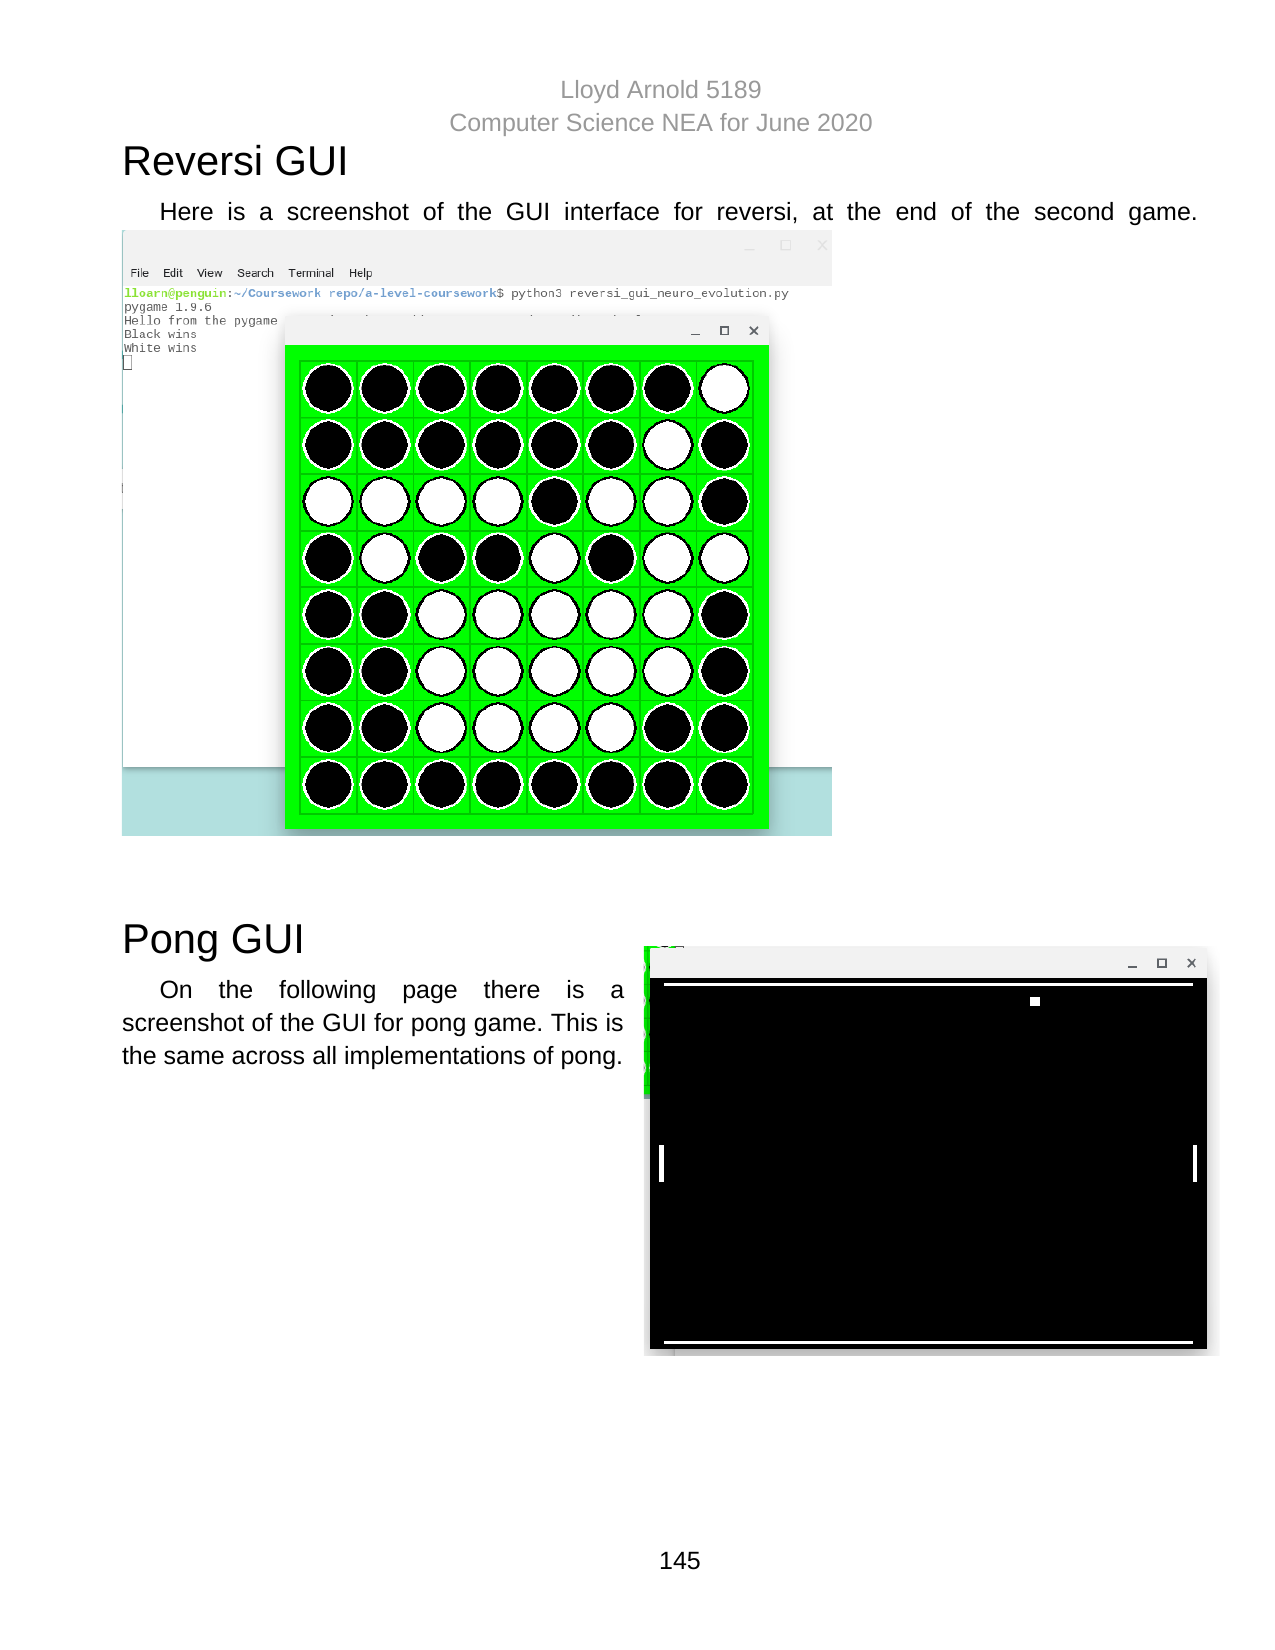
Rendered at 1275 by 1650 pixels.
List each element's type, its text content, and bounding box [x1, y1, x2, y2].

subtitle Pong GUI [122, 914, 1200, 962]
picture [121, 230, 832, 836]
text Here is a screenshot of the GUI interface for reversi, at the end of the second game. [122, 197, 1200, 232]
text On the following page there is a screenshot of the GUI for pong game. This is the same across all implementations of pong. [122, 975, 643, 1069]
subtitle Reversi GUI [122, 137, 1200, 185]
picture [643, 946, 1220, 1356]
